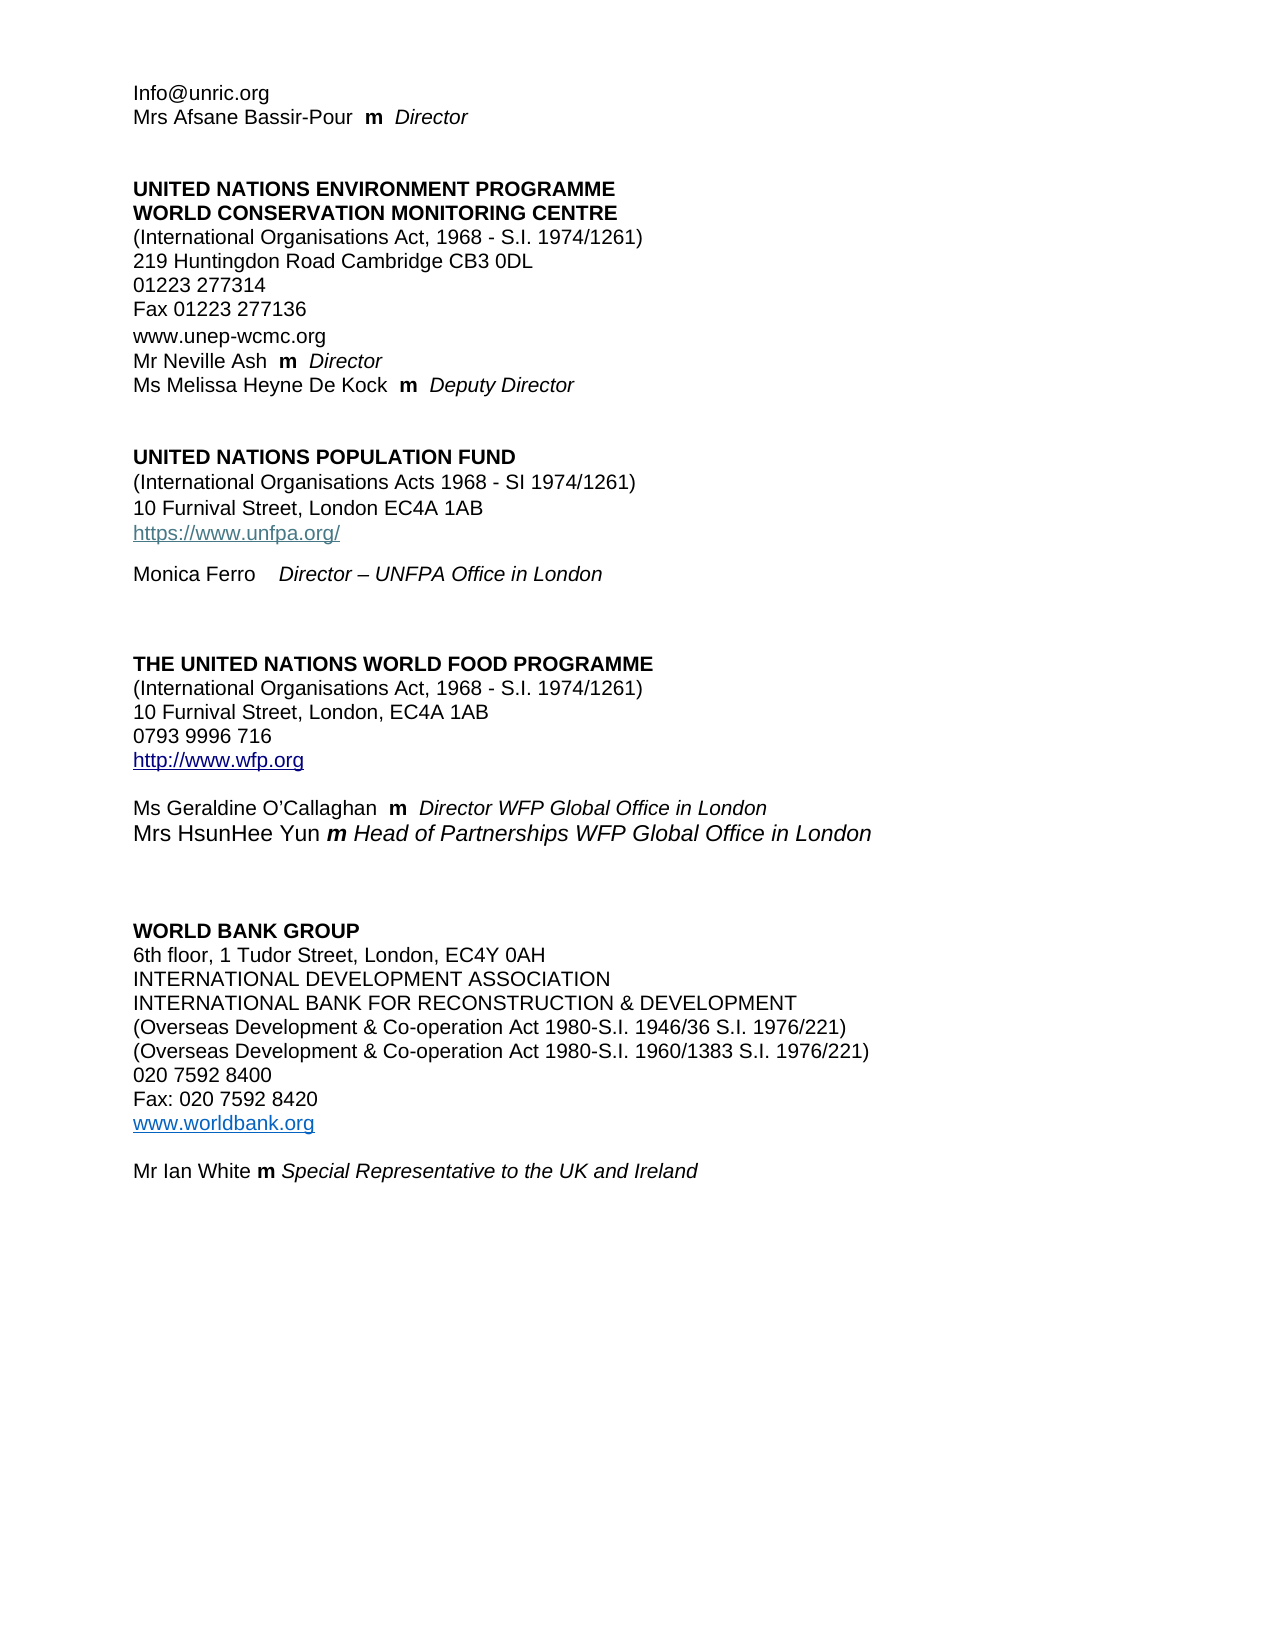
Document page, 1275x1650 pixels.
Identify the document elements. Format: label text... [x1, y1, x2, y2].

text Ms Melissa Heyne De Kock m Deputy Director [133, 373, 1181, 397]
text 219 Huntingdon Road Cambridge CB3 0DL [133, 249, 1181, 273]
text 0793 9996 716 http://www.wfp.org [133, 724, 1181, 772]
text (International Organisations Act, 1968 - S.I. 1974/1261) [133, 676, 1181, 700]
text Fax 01223 277136 [133, 297, 1181, 321]
text Ms Geraldine O’Callaghan m Director WFP Global Office in London [133, 796, 1181, 819]
text Info@unric.org [133, 81, 1181, 105]
text 6th floor, 1 Tudor Street, London, EC4Y 0AH [133, 943, 1181, 967]
text INTERNATIONAL DEVELOPMENT ASSOCIATION [133, 967, 1181, 991]
text (Overseas Development & Co-operation Act 1980-S.I. 1946/36 S.I. 1976/221) [133, 1015, 1181, 1039]
text Mrs HsunHee Yun m Head of Partnerships WFP Global Office in London [133, 819, 1181, 846]
text Mr Ian White m Special Representative to the UK and Ireland [133, 1159, 1181, 1183]
text Mrs Afsane Bassir-Pour m Director [133, 105, 1181, 129]
text (International Organisations Act, 1968 - S.I. 1974/1261) [133, 225, 1181, 249]
text www.worldbank.org [133, 1111, 1181, 1135]
text THE UNITED NATIONS WORLD FOOD PROGRAMME [133, 652, 1181, 676]
text UNITED NATIONS ENVIRONMENT PROGRAMME [133, 177, 1181, 201]
text WORLD BANK GROUP [133, 919, 1181, 943]
text 10 Furnival Street, London, EC4A 1AB [133, 700, 1181, 724]
text UNITED NATIONS POPULATION FUND (International Organisations Acts 1968 - SI 1974/1261) 10 Furnival Street, London EC4A 1AB https://www.unfpa.org/ [133, 445, 1181, 544]
text Monica Ferro Director – UNFPA Office in London [133, 562, 1181, 586]
text INTERNATIONAL BANK FOR RECONSTRUCTION & DEVELOPMENT [133, 991, 1181, 1015]
text 01223 277314 [133, 273, 1181, 297]
text WORLD CONSERVATION MONITORING CENTRE [133, 201, 1181, 225]
text Fax: 020 7592 8420 [133, 1087, 1181, 1111]
text Mr Neville Ash m Director [133, 349, 1181, 373]
text 020 7592 8400 [133, 1063, 1181, 1087]
text (Overseas Development & Co-operation Act 1980-S.I. 1960/1383 S.I. 1976/221) [133, 1039, 1181, 1063]
text www.unep-wcmc.org [133, 321, 1181, 349]
